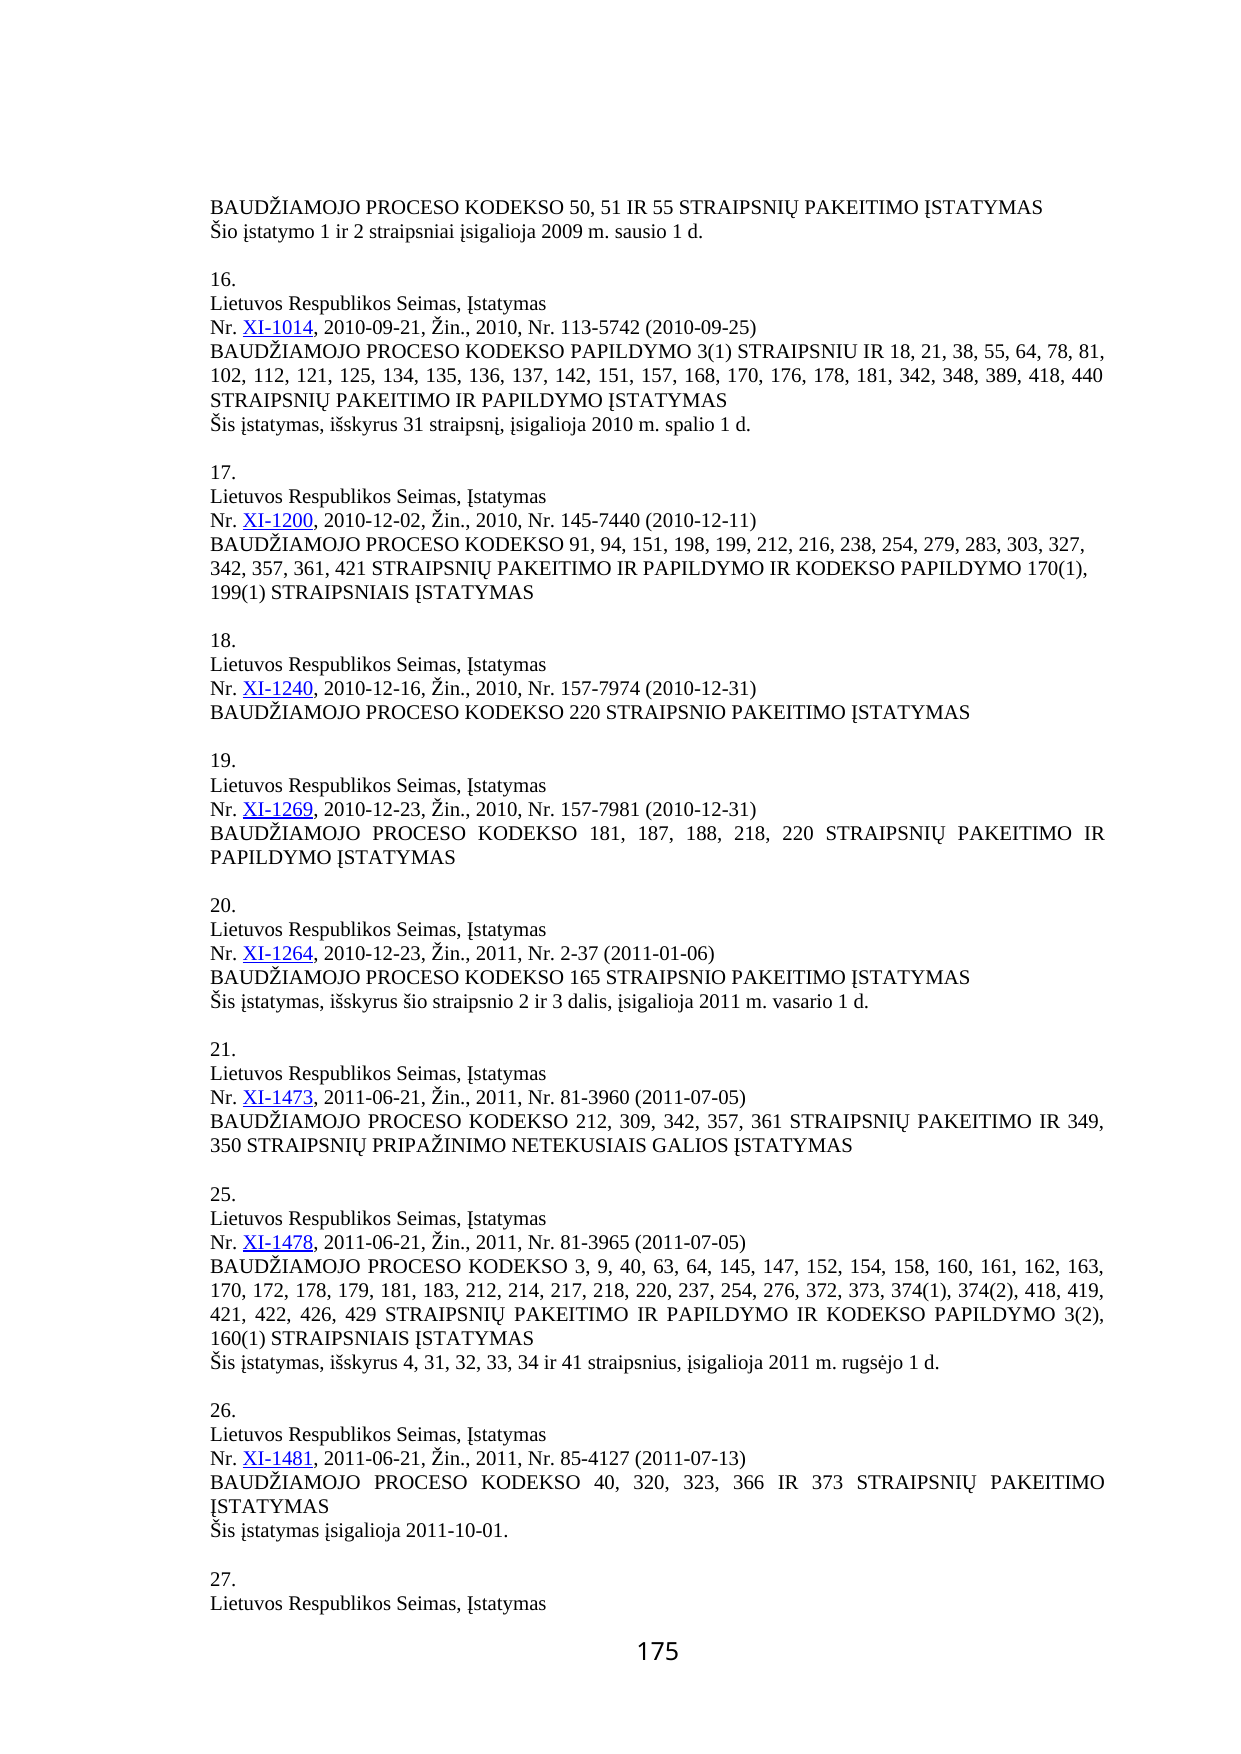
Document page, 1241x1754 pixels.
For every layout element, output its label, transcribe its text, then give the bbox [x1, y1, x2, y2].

text Šis įstatymas įsigalioja 2011-10-01. [210, 1518, 1106, 1542]
text 18. [210, 628, 1106, 652]
text Nr. XI-1478, 2011-06-21, Žin., 2011, Nr. 81-3965 (2011-07-05) [210, 1230, 1106, 1254]
text 17. [210, 460, 1106, 484]
text 19. [210, 748, 1106, 772]
text BAUDŽIAMOJO PROCESO KODEKSO 181, 187, 188, 218, 220 STRAIPSNIŲ PAKEITIMO IR PAPILDYMO ĮSTATYMAS [210, 821, 1106, 869]
text BAUDŽIAMOJO PROCESO KODEKSO PAPILDYMO 3(1) STRAIPSNIU IR 18, 21, 38, 55, 64, 78, 81, 102, 112, 121, 125, 134, 135, 136, 137, 142, 151, 157, 168, 170, 176, 178, 181, 342, 348, 389, 418, 440 STRAIPSNIŲ PAKEITIMO IR PAPILDYMO ĮSTATYMAS [210, 339, 1106, 412]
text Lietuvos Respublikos Seimas, Įstatymas [210, 1422, 1106, 1446]
text Šis įstatymas, išskyrus šio straipsnio 2 ir 3 dalis, įsigalioja 2011 m. vasario 1 d. [210, 989, 1106, 1013]
text Nr. XI-1269, 2010-12-23, Žin., 2010, Nr. 157-7981 (2010-12-31) [210, 797, 1106, 821]
text Lietuvos Respublikos Seimas, Įstatymas [210, 1061, 1106, 1085]
text 25. [210, 1182, 1106, 1206]
text BAUDŽIAMOJO PROCESO KODEKSO 91, 94, 151, 198, 199, 212, 216, 238, 254, 279, 283, 303, 327, 342, 357, 361, 421 STRAIPSNIŲ PAKEITIMO IR PAPILDYMO IR KODEKSO PAPILDYMO 170(1), 199(1) STRAIPSNIAIS ĮSTATYMAS [210, 532, 1106, 604]
text Lietuvos Respublikos Seimas, Įstatymas [210, 1591, 1106, 1615]
text Šis įstatymas, išskyrus 31 straipsnį, įsigalioja 2010 m. spalio 1 d. [210, 412, 1106, 436]
text Nr. XI-1014, 2010-09-21, Žin., 2010, Nr. 113-5742 (2010-09-25) [210, 315, 1106, 339]
text Lietuvos Respublikos Seimas, Įstatymas [210, 652, 1106, 676]
text 26. [210, 1398, 1106, 1422]
text Lietuvos Respublikos Seimas, Įstatymas [210, 484, 1106, 508]
text Nr. XI-1200, 2010-12-02, Žin., 2010, Nr. 145-7440 (2010-12-11) [210, 508, 1106, 532]
text BAUDŽIAMOJO PROCESO KODEKSO 165 STRAIPSNIO PAKEITIMO ĮSTATYMAS [210, 965, 1106, 989]
text Nr. XI-1264, 2010-12-23, Žin., 2011, Nr. 2-37 (2011-01-06) [210, 941, 1106, 965]
text BAUDŽIAMOJO PROCESO KODEKSO 50, 51 IR 55 STRAIPSNIŲ PAKEITIMO ĮSTATYMAS [210, 195, 1106, 219]
text BAUDŽIAMOJO PROCESO KODEKSO 40, 320, 323, 366 IR 373 STRAIPSNIŲ PAKEITIMO ĮSTATYMAS [210, 1470, 1106, 1518]
text BAUDŽIAMOJO PROCESO KODEKSO 212, 309, 342, 357, 361 STRAIPSNIŲ PAKEITIMO IR 349, 350 STRAIPSNIŲ PRIPAŽINIMO NETEKUSIAIS GALIOS ĮSTATYMAS [210, 1109, 1106, 1157]
text Nr. XI-1481, 2011-06-21, Žin., 2011, Nr. 85-4127 (2011-07-13) [210, 1446, 1106, 1470]
text BAUDŽIAMOJO PROCESO KODEKSO 3, 9, 40, 63, 64, 145, 147, 152, 154, 158, 160, 161, 162, 163, 170, 172, 178, 179, 181, 183, 212, 214, 217, 218, 220, 237, 254, 276, 372, 373, 374(1), 374(2), 418, 419, 421, 422, 426, 429 STRAIPSNIŲ PAKEITIMO IR PAPILDYMO IR KODEKSO PAPILDYMO 3(2), 160(1) STRAIPSNIAIS ĮSTATYMAS [210, 1254, 1106, 1350]
text 16. [210, 267, 1106, 291]
text Lietuvos Respublikos Seimas, Įstatymas [210, 291, 1106, 315]
text Lietuvos Respublikos Seimas, Įstatymas [210, 1206, 1106, 1230]
text 27. [210, 1567, 1106, 1591]
text Lietuvos Respublikos Seimas, Įstatymas [210, 772, 1106, 797]
text 21. [210, 1037, 1106, 1061]
text Lietuvos Respublikos Seimas, Įstatymas [210, 917, 1106, 941]
text Nr. XI-1240, 2010-12-16, Žin., 2010, Nr. 157-7974 (2010-12-31) [210, 676, 1106, 700]
text Nr. XI-1473, 2011-06-21, Žin., 2011, Nr. 81-3960 (2011-07-05) [210, 1085, 1106, 1109]
text BAUDŽIAMOJO PROCESO KODEKSO 220 STRAIPSNIO PAKEITIMO ĮSTATYMAS [210, 700, 1106, 724]
text Šis įstatymas, išskyrus 4, 31, 32, 33, 34 ir 41 straipsnius, įsigalioja 2011 m. rugsėjo 1 d. [210, 1350, 1106, 1374]
text 20. [210, 893, 1106, 917]
text Šio įstatymo 1 ir 2 straipsniai įsigalioja 2009 m. sausio 1 d. [210, 219, 1106, 243]
